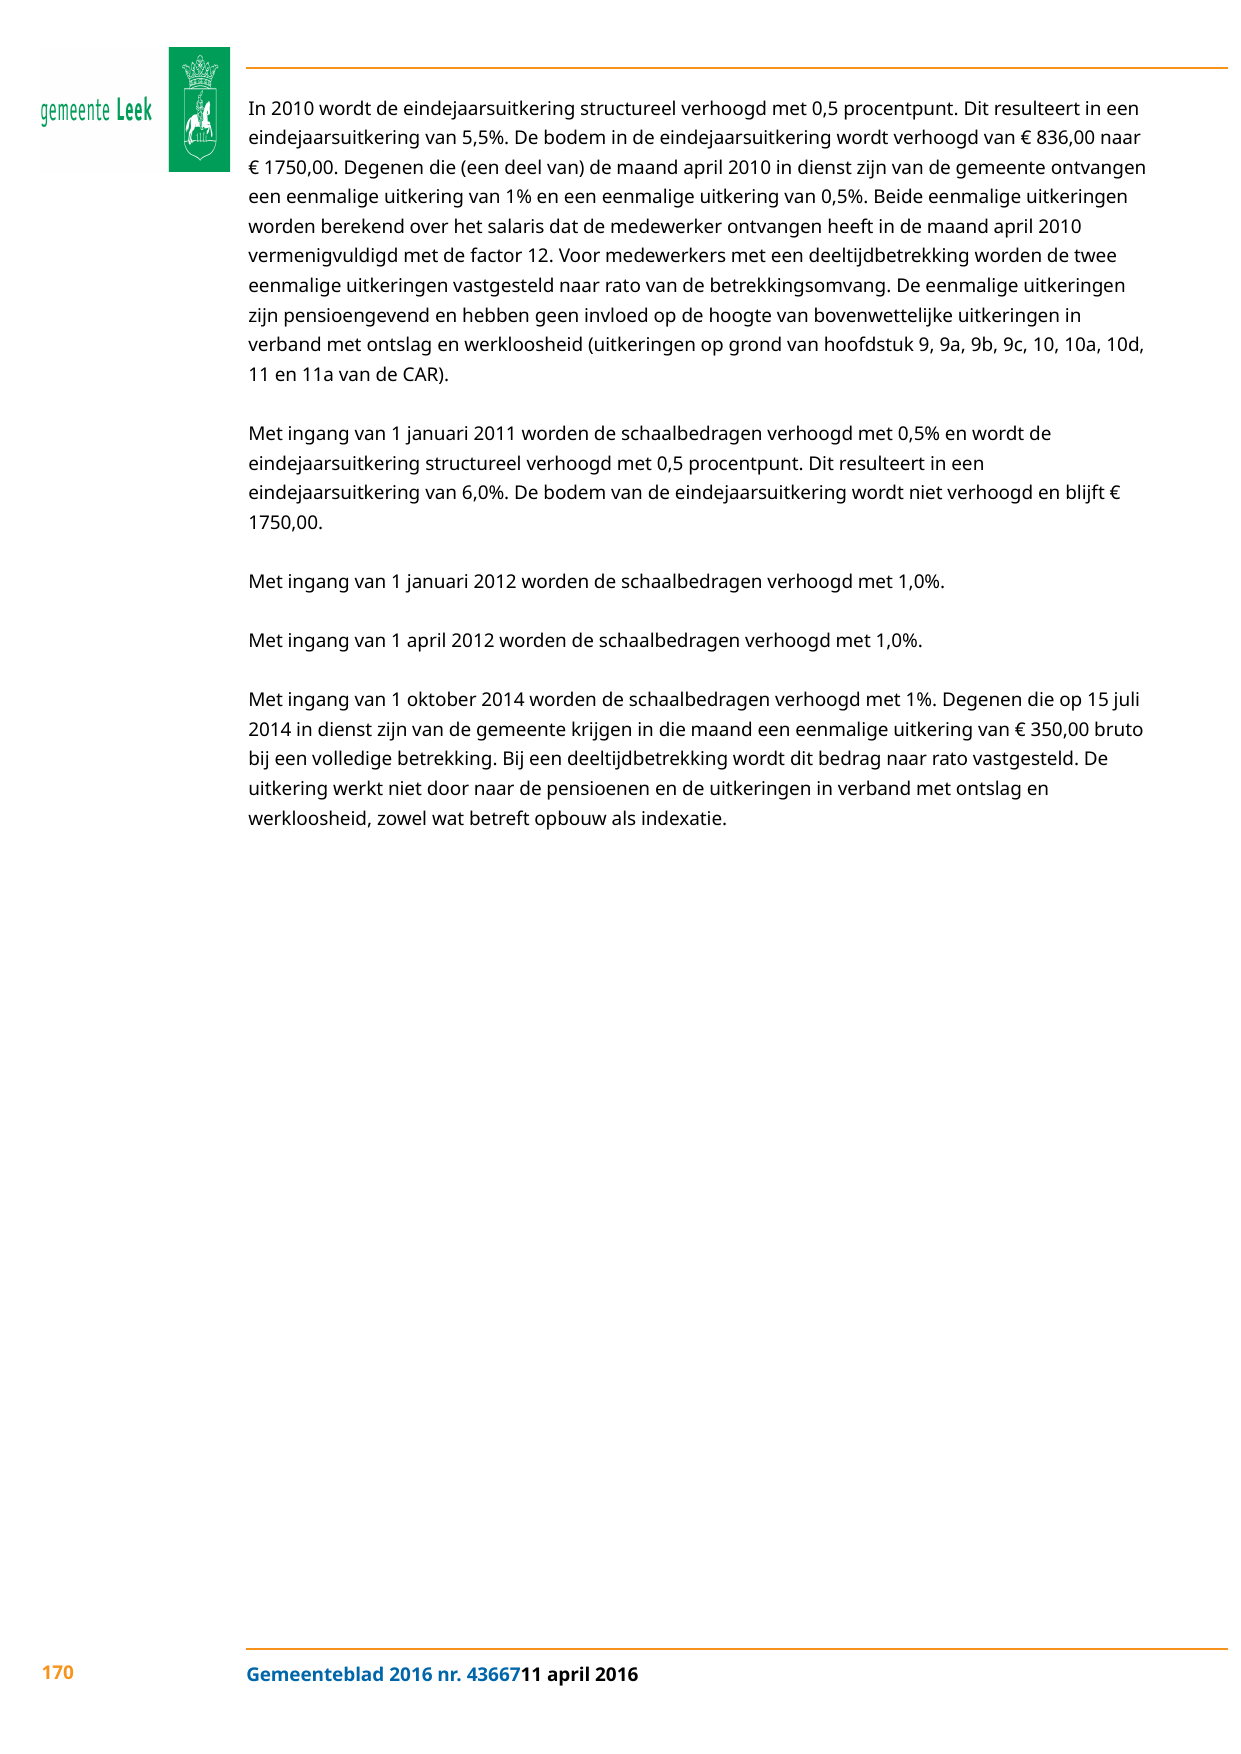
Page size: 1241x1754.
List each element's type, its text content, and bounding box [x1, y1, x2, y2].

picture [41, 47, 231, 172]
text Met ingang van 1 januari 2011 worden de schaalbedragen verhoogd met 0,5% en wordt de eindejaarsuitkering structureel verhoogd met 0,5 procentpunt. Dit resulteert in een eindejaarsuitkering van 6,0%. De bodem van de eindejaarsuitkering wordt niet verhoogd en blijft € 1750,00. [248, 420, 1152, 535]
text Met ingang van 1 januari 2012 worden de schaalbedragen verhoogd met 1,0%. [248, 568, 1152, 594]
text Met ingang van 1 oktober 2014 worden de schaalbedragen verhoogd met 1%. Degenen die op 15 juli 2014 in dienst zijn van de gemeente krijgen in die maand een eenmalige uitkering van € 350,00 bruto bij een volledige betrekking. Bij een deeltijdbetrekking wordt dit bedrag naar rato vastgesteld. De uitkering werkt niet door naar de pensioenen en de uitkeringen in verband met ontslag en werkloosheid, zowel wat betreft opbouw als indexatie. [248, 686, 1152, 831]
text Met ingang van 1 april 2012 worden de schaalbedragen verhoogd met 1,0%. [248, 627, 1152, 653]
text In 2010 wordt de eindejaarsuitkering structureel verhoogd met 0,5 procentpunt. Dit resulteert in een eindejaarsuitkering van 5,5%. De bodem in de eindejaarsuitkering wordt verhoogd van € 836,00 naar € 1750,00. Degenen die (een deel van) de maand april 2010 in dienst zijn van de gemeente ontvangen een eenmalige uitkering van 1% en een eenmalige uitkering van 0,5%. Beide eenmalige uitkeringen worden berekend over het salaris dat de medewerker ontvangen heeft in de maand april 2010 vermenigvuldigd met de factor 12. Voor medewerkers met een deeltijdbetrekking worden de twee eenmalige uitkeringen vastgesteld naar rato van de betrekkingsomvang. De eenmalige uitkeringen zijn pensioengevend en hebben geen invloed op de hoogte van bovenwettelijke uitkeringen in verband met ontslag en werkloosheid (uitkeringen op grond van hoofdstuk 9, 9a, 9b, 9c, 10, 10a, 10d, 11 en 11a van de CAR). [248, 95, 1152, 387]
